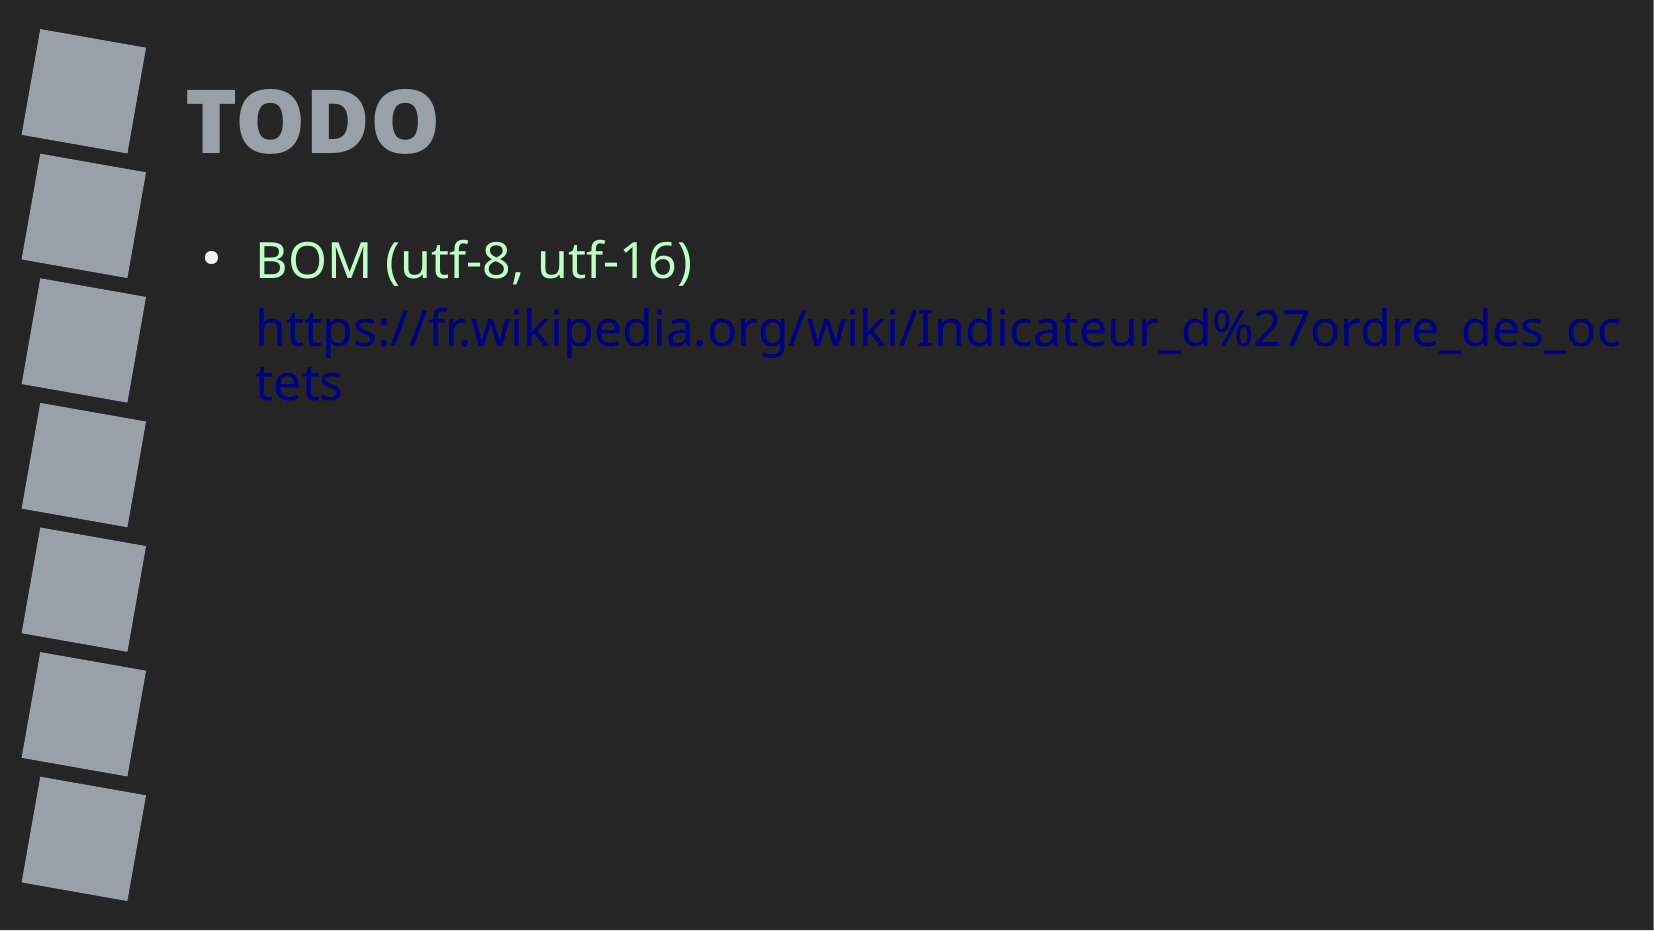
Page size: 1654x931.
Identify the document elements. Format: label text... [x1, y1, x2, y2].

title TODO [184, 59, 1654, 154]
list BOM (utf-8, utf-16) https://fr.wikipedia.org/wiki/Indicateur_d%27ordre_des_octets [184, 225, 1636, 901]
